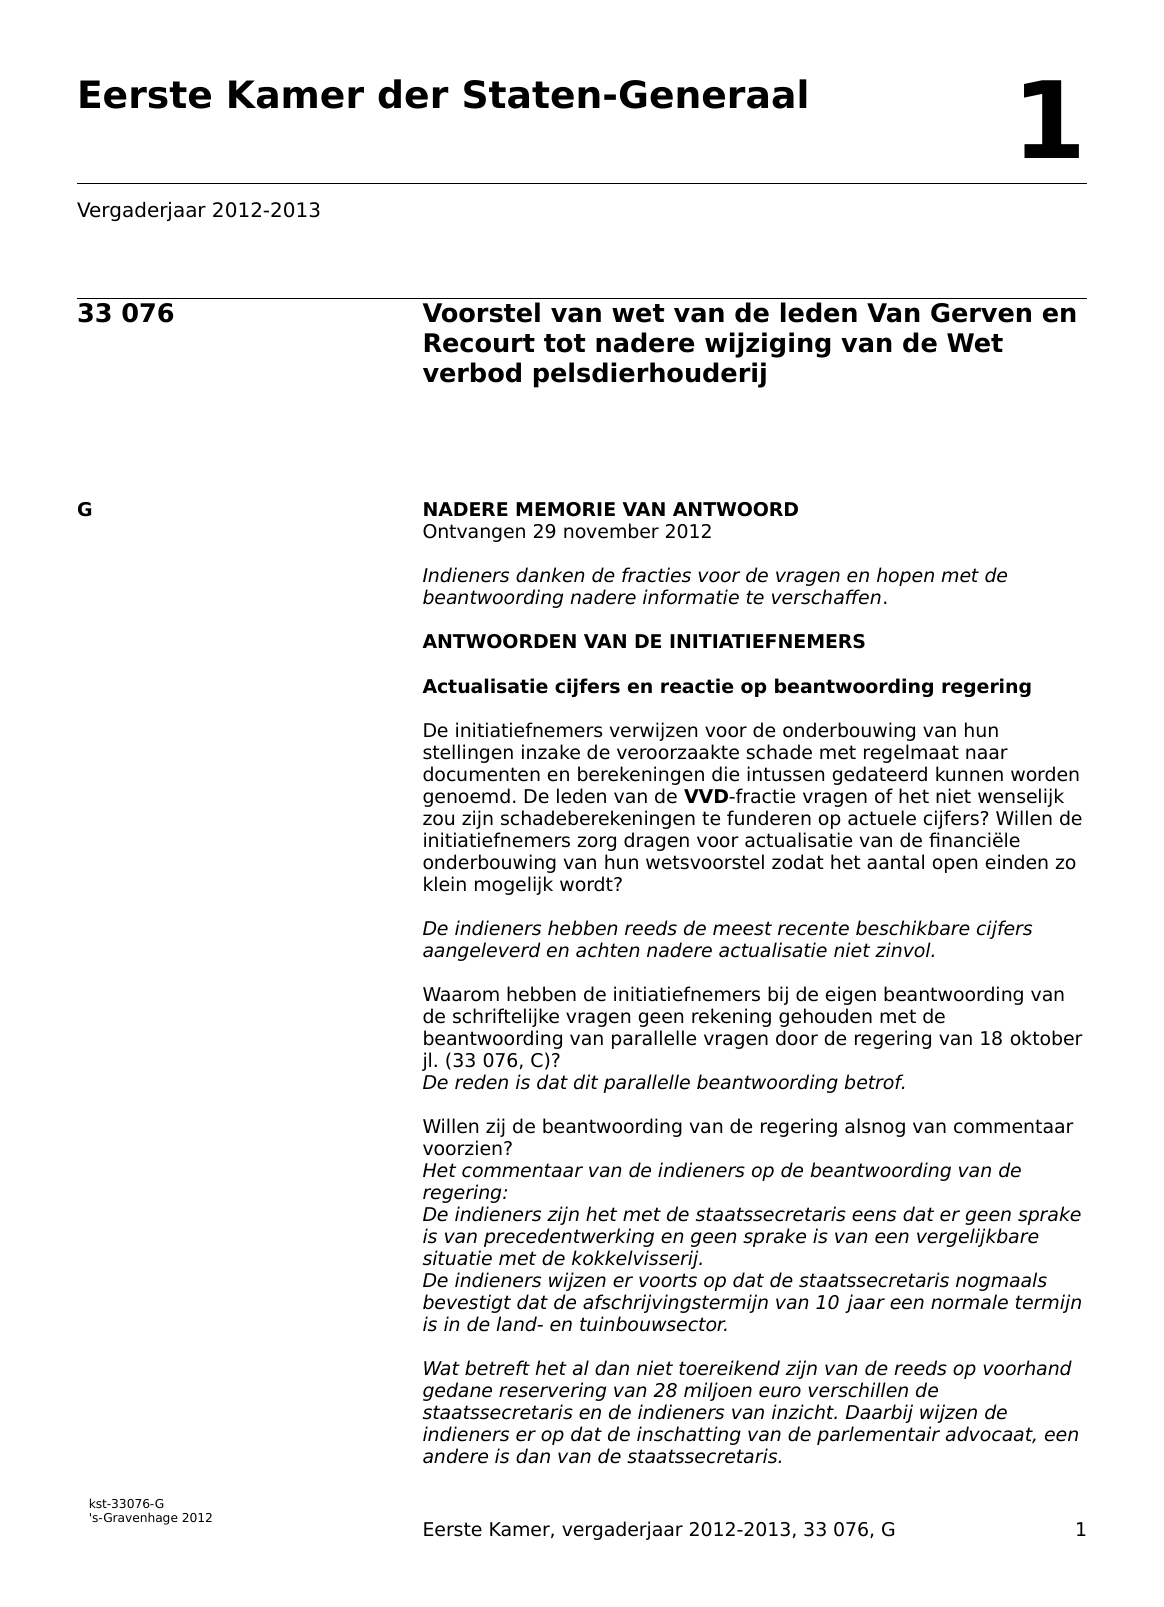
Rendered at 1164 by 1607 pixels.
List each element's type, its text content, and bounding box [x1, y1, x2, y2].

text Waarom hebben de initiatiefnemers bij de eigen beantwoording van de schriftelijke vragen geen rekening gehouden met de beantwoording van parallelle vragen door de regering van 18 oktober jl. (33 076, C)? [422, 984, 1087, 1072]
subtitle 33 076 Voorstel van wet van de leden Van Gerven en Recourt tot nadere wijziging van de Wet verbod pelsdierhouderij [77, 299, 1087, 388]
text De indieners zijn het met de staatssecretaris eens dat er geen sprake is van precedentwerking en geen sprake is van een vergelijkbare situatie met de kokkelvisserij. [422, 1204, 1087, 1270]
text kst-33076-G [88, 1497, 323, 1511]
text De reden is dat dit parallelle beantwoording betrof. [422, 1072, 1087, 1094]
text Het commentaar van de indieners op de beantwoording van de regering: [422, 1160, 1087, 1204]
table_header Eerste Kamer der Staten-Generaal [77, 59, 886, 183]
text Ontvangen 29 november 2012 [422, 521, 1087, 543]
subtitle Actualisatie cijfers en reactie op beantwoording regering [422, 676, 1087, 697]
subtitle G NADERE MEMORIE VAN ANTWOORD [77, 499, 1087, 521]
text De indieners wijzen er voorts op dat de staatssecretaris nogmaals bevestigt dat de afschrijvingstermijn van 10 jaar een normale termijn is in de land- en tuinbouwsector. [422, 1270, 1087, 1336]
table_cell Vergaderjaar 2012-2013 [77, 184, 1087, 298]
text Willen zij de beantwoording van de regering alsnog van commentaar voorzien? [422, 1116, 1087, 1160]
text 's-Gravenhage 2012 [88, 1511, 323, 1525]
subtitle ANTWOORDEN VAN DE INITIATIEFNEMERS [422, 631, 1087, 653]
table_header 1 [886, 59, 1087, 183]
text Wat betreft het al dan niet toereikend zijn van de reeds op voorhand gedane reservering van 28 miljoen euro verschillen de staatssecretaris en de indieners van inzicht. Daarbij wijzen de indieners er op dat de inschatting van de parlementair advocaat, een andere is dan van de staatssecretaris. [422, 1358, 1087, 1468]
text De initiatiefnemers verwijzen voor de onderbouwing van hun stellingen inzake de veroorzaakte schade met regelmaat naar documenten en berekeningen die intussen gedateerd kunnen worden genoemd. De leden van de VVD-fractie vragen of het niet wenselijk zou zijn schadeberekeningen te funderen op actuele cijfers? Willen de initiatiefnemers zorg dragen voor actualisatie van de financiële onderbouwing van hun wetsvoorstel zodat het aantal open einden zo klein mogelijk wordt? [422, 720, 1087, 896]
text De indieners hebben reeds de meest recente beschikbare cijfers aangeleverd en achten nadere actualisatie niet zinvol. [422, 918, 1087, 962]
text Indieners danken de fracties voor de vragen en hopen met de beantwoording nadere informatie te verschaffen. [422, 565, 1087, 609]
